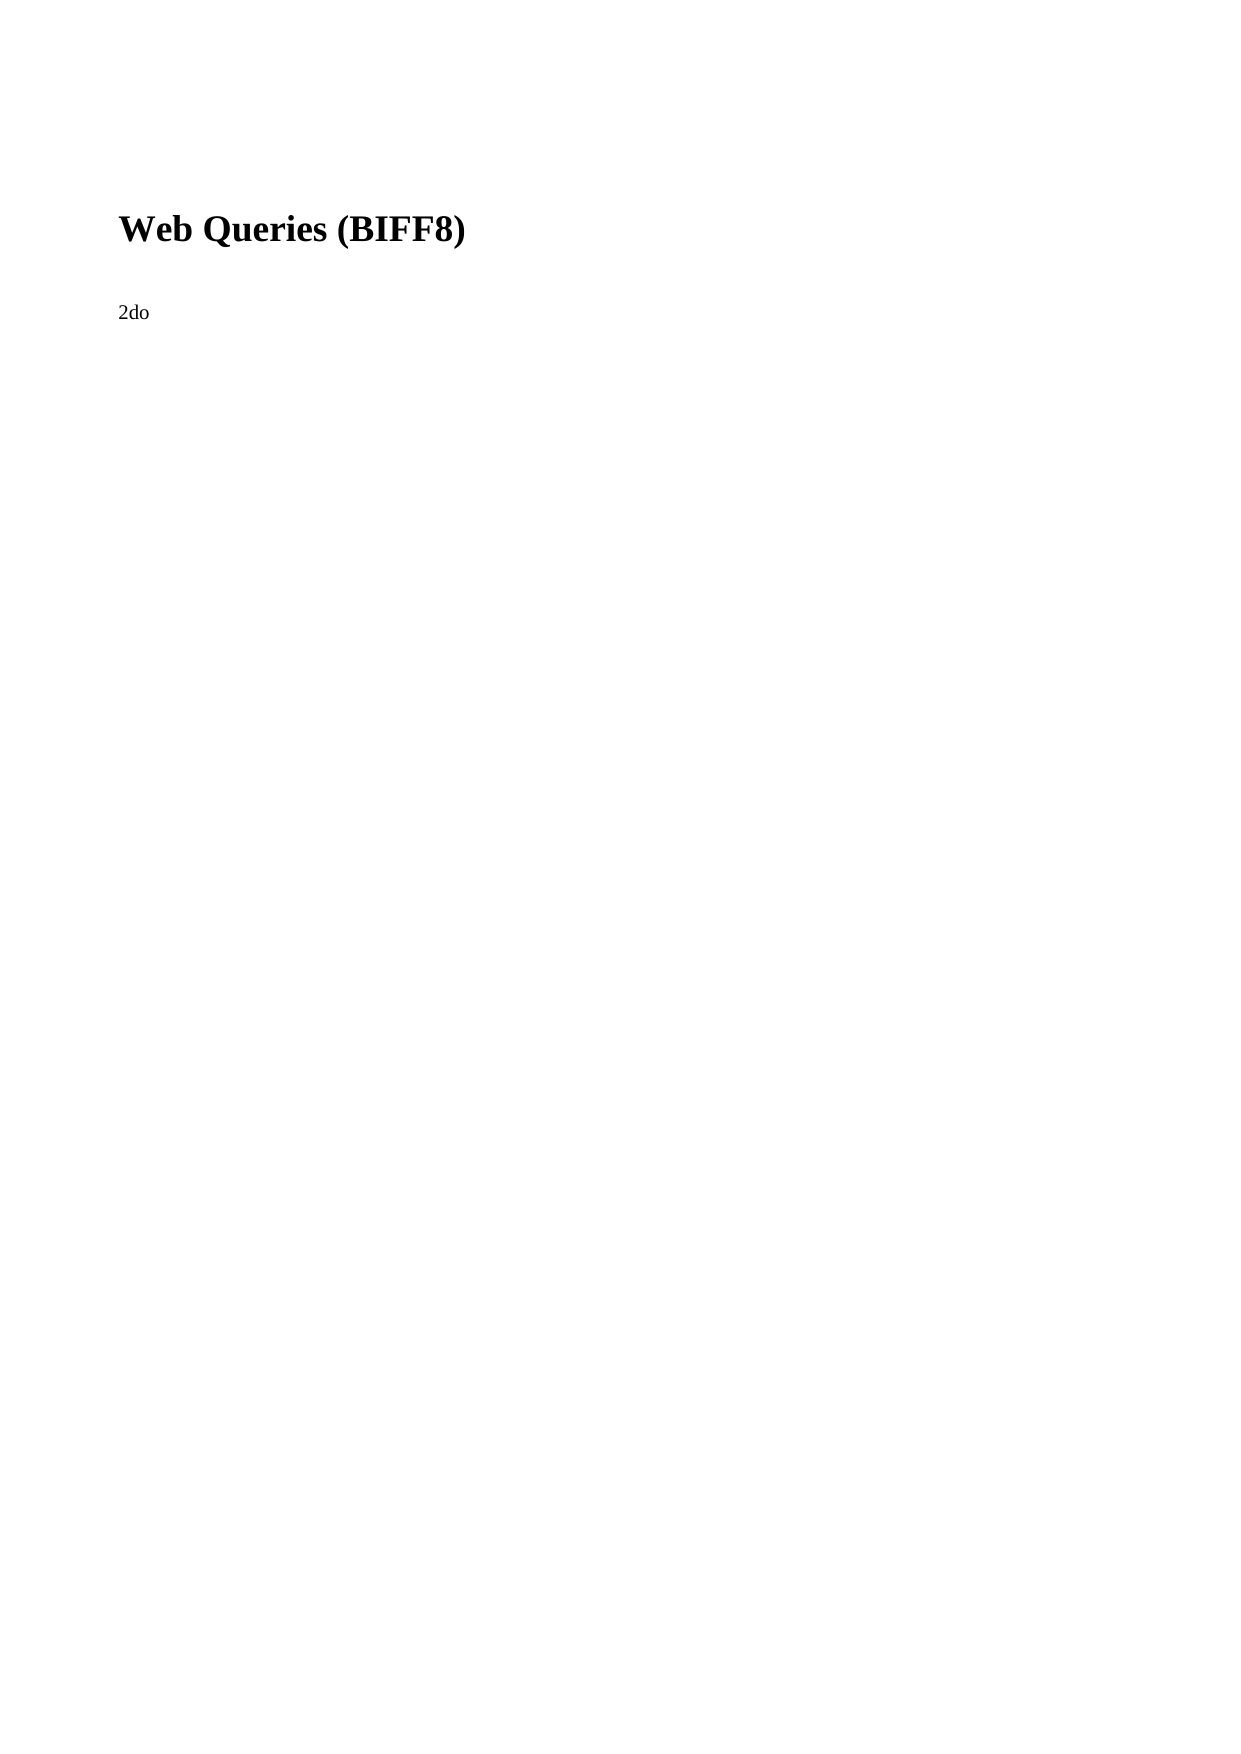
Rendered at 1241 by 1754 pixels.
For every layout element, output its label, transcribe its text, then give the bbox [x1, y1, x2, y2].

subtitle Web Queries (BIFF8) [118, 207, 1122, 250]
text 2do [118, 300, 1122, 324]
